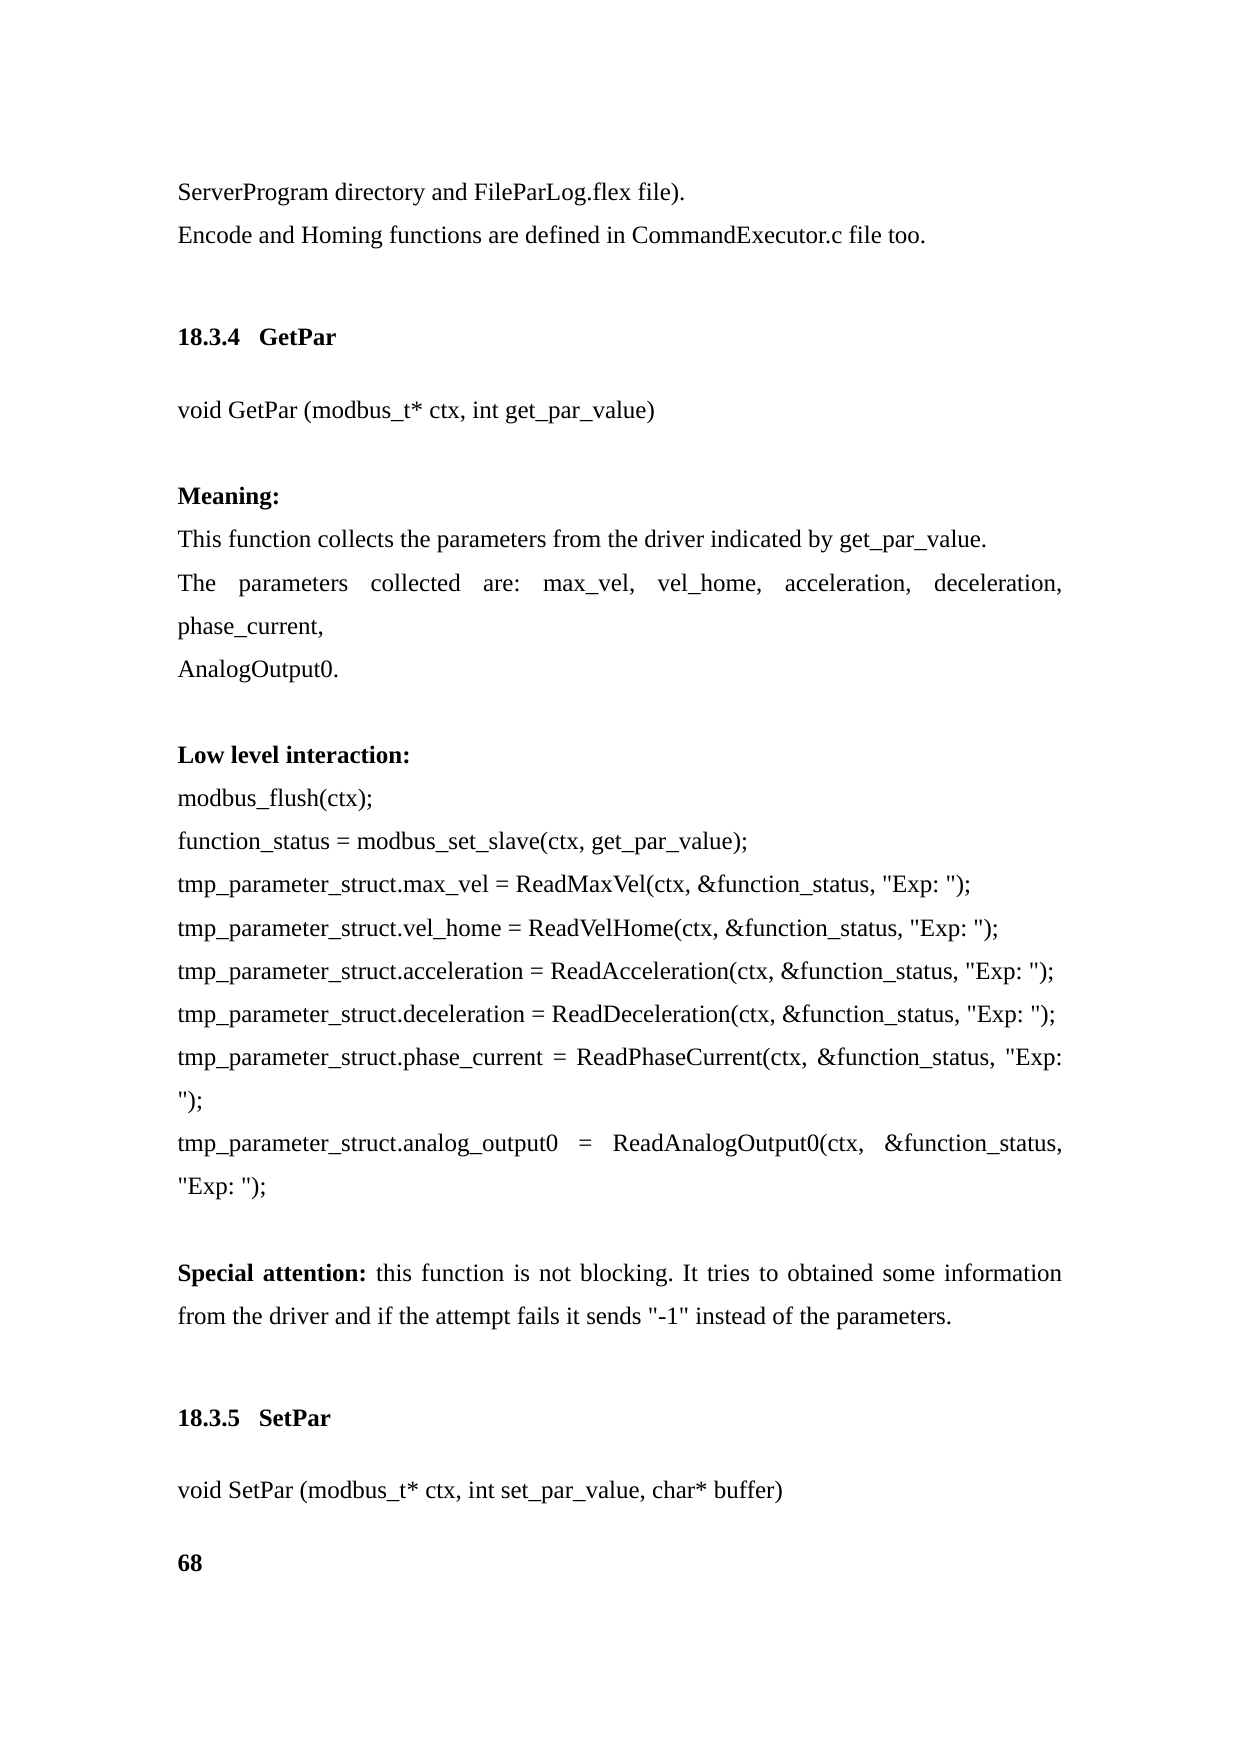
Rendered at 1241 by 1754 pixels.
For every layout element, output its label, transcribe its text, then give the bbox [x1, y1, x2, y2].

text This function collects the parameters from the driver indicated by get_par_value. [177, 524, 1063, 553]
text The parameters collected are: max_vel, vel_home, acceleration, deceleration, phase_current, [177, 568, 1063, 639]
text ServerProgram directory and FileParLog.flex file). [177, 177, 1063, 206]
text tmp_parameter_struct.analog_output0 = ReadAnalogOutput0(ctx, &function_status, "Exp: "); [177, 1128, 1063, 1200]
text tmp_parameter_struct.phase_current = ReadPhaseCurrent(ctx, &function_status, "Exp: "); [177, 1042, 1063, 1114]
text Special attention: this function is not blocking. It tries to obtained some information from the driver and if the attempt fails it sends "-1" instead of the parameters. [177, 1258, 1063, 1329]
subtitle GetPar [177, 322, 1063, 351]
text AnalogOutput0. [177, 654, 1063, 683]
subtitle SetPar [177, 1403, 1063, 1432]
text Meaning: [177, 481, 1063, 510]
text void GetPar (modbus_t* ctx, int get_par_value) [177, 395, 1063, 424]
text function_status = modbus_set_slave(ctx, get_par_value); [177, 826, 1063, 855]
text tmp_parameter_struct.acceleration = ReadAcceleration(ctx, &function_status, "Exp: "); [177, 956, 1063, 984]
text tmp_parameter_struct.max_vel = ReadMaxVel(ctx, &function_status, "Exp: "); [177, 869, 1063, 898]
text Low level interaction: [177, 740, 1063, 769]
text modbus_flush(ctx); [177, 783, 1063, 812]
text Encode and Homing functions are defined in CommandExecutor.c file too. [177, 220, 1063, 249]
text tmp_parameter_struct.deceleration = ReadDeceleration(ctx, &function_status, "Exp: "); [177, 999, 1063, 1028]
text void SetPar (modbus_t* ctx, int set_par_value, char* buffer) [177, 1476, 1063, 1504]
text tmp_parameter_struct.vel_home = ReadVelHome(ctx, &function_status, "Exp: "); [177, 913, 1063, 941]
